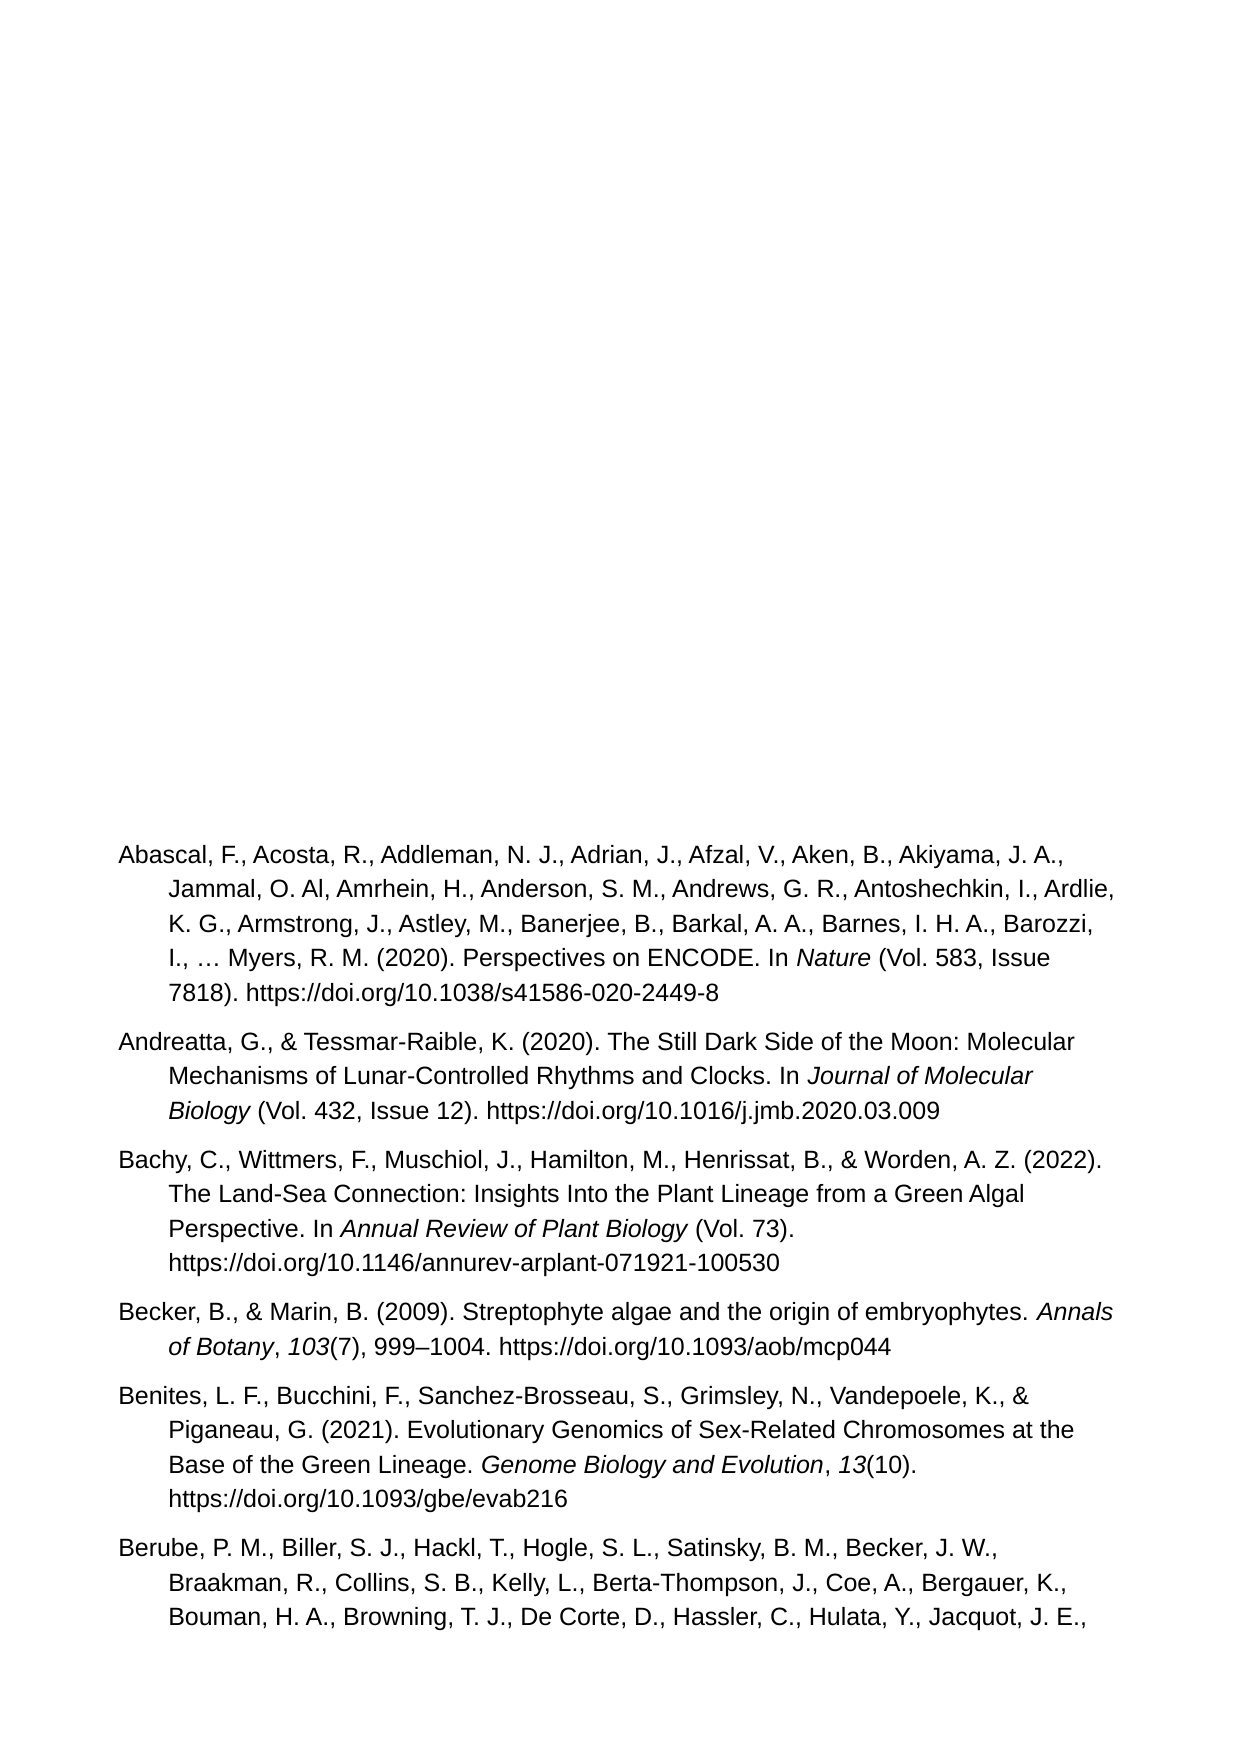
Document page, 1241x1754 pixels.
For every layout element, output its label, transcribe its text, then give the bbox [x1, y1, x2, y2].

text Berube, P. M., Biller, S. J., Hackl, T., Hogle, S. L., Satinsky, B. M., Becker, J. W., Braakman, R., Collins, S. B., Kelly, L., Berta-Thompson, J., Coe, A., Bergauer, K., Bouman, H. A., Browning, T. J., De Corte, D., Hassler, C., Hulata, Y., Jacquot, J. E., [118, 1533, 1122, 1631]
text Andreatta, G., & Tessmar-Raible, K. (2020). The Still Dark Side of the Moon: Molecular Mechanisms of Lunar-Controlled Rhythms and Clocks. In Journal of Molecular Biology (Vol. 432, Issue 12). https://doi.org/10.1016/j.jmb.2020.03.009 [118, 1027, 1122, 1124]
text Abascal, F., Acosta, R., Addleman, N. J., Adrian, J., Afzal, V., Aken, B., Akiyama, J. A., Jammal, O. Al, Amrhein, H., Anderson, S. M., Andrews, G. R., Antoshechkin, I., Ardlie, K. G., Armstrong, J., Astley, M., Banerjee, B., Barkal, A. A., Barnes, I. H. A., Barozzi, I., … Myers, R. M. (2020). Perspectives on ENCODE. In Nature (Vol. 583, Issue 7818). https://doi.org/10.1038/s41586-020-2449-8 [118, 840, 1122, 1007]
text Benites, L. F., Bucchini, F., Sanchez-Brosseau, S., Grimsley, N., Vandepoele, K., & Piganeau, G. (2021). Evolutionary Genomics of Sex-Related Chromosomes at the Base of the Green Lineage. Genome Biology and Evolution, 13(10). https://doi.org/10.1093/gbe/evab216 [118, 1381, 1122, 1513]
text Becker, B., & Marin, B. (2009). Streptophyte algae and the origin of embryophytes. Annals of Botany, 103(7), 999–1004. https://doi.org/10.1093/aob/mcp044 [118, 1297, 1122, 1361]
text Bachy, C., Wittmers, F., Muschiol, J., Hamilton, M., Henrissat, B., & Worden, A. Z. (2022). The Land-Sea Connection: Insights Into the Plant Lineage from a Green Algal Perspective. In Annual Review of Plant Biology (Vol. 73). https://doi.org/10.1146/annurev-arplant-071921-100530 [118, 1145, 1122, 1277]
